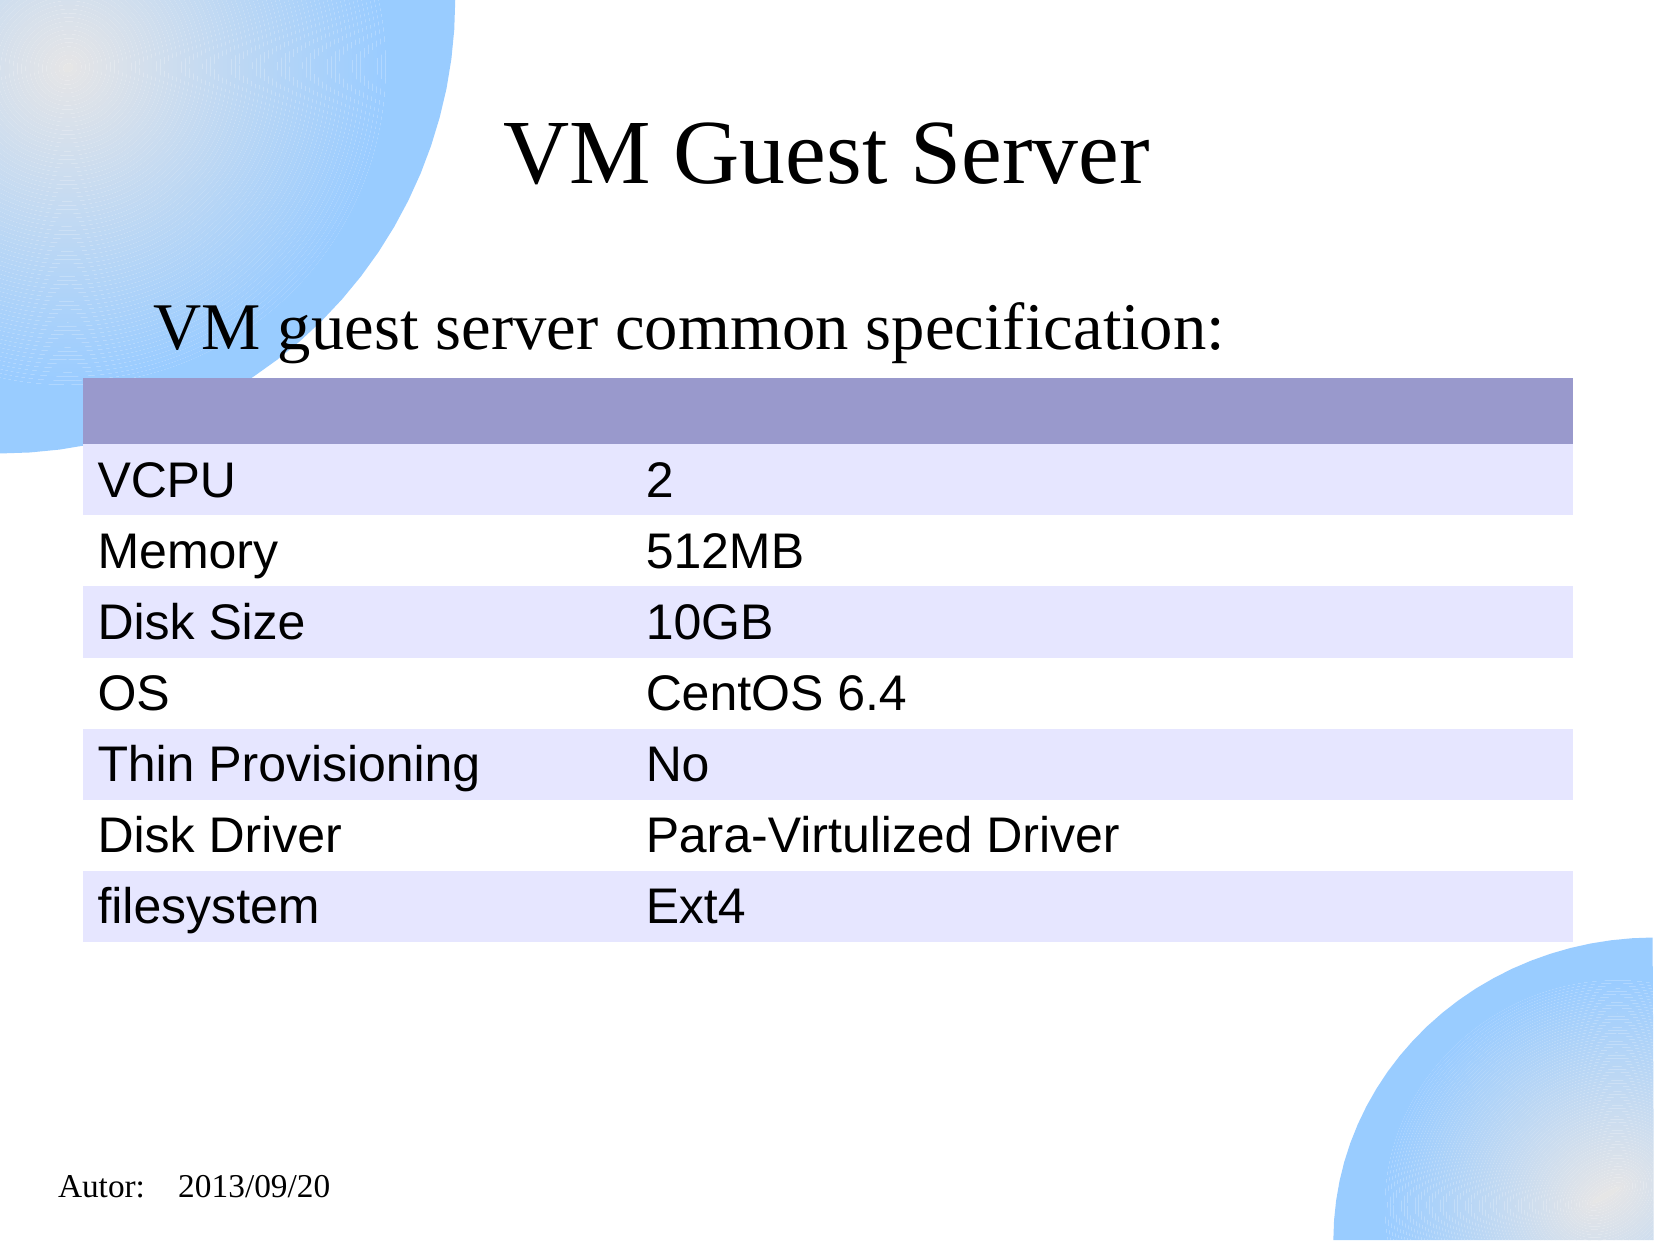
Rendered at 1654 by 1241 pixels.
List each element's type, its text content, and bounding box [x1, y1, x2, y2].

table_header [631, 378, 1573, 444]
table_cell filesystem [83, 871, 631, 942]
table_cell Disk Size [83, 586, 631, 658]
list VM guest server common specification: [82, 290, 1571, 378]
table_cell No [631, 729, 1573, 800]
table_cell VCPU [83, 444, 631, 515]
table_cell Ext4 [631, 871, 1573, 942]
table_cell Memory [83, 515, 631, 586]
title VM Guest Server [82, 49, 1571, 257]
table_header [83, 378, 631, 444]
table_cell Disk Driver [83, 800, 631, 871]
table_cell OS [83, 658, 631, 729]
table_cell 10GB [631, 586, 1573, 658]
table_cell CentOS 6.4 [631, 658, 1573, 729]
table_cell 512MB [631, 515, 1573, 586]
table_cell Para-Virtulized Driver [631, 800, 1573, 871]
table_cell 2 [631, 444, 1573, 515]
table_cell Thin Provisioning [83, 729, 631, 800]
